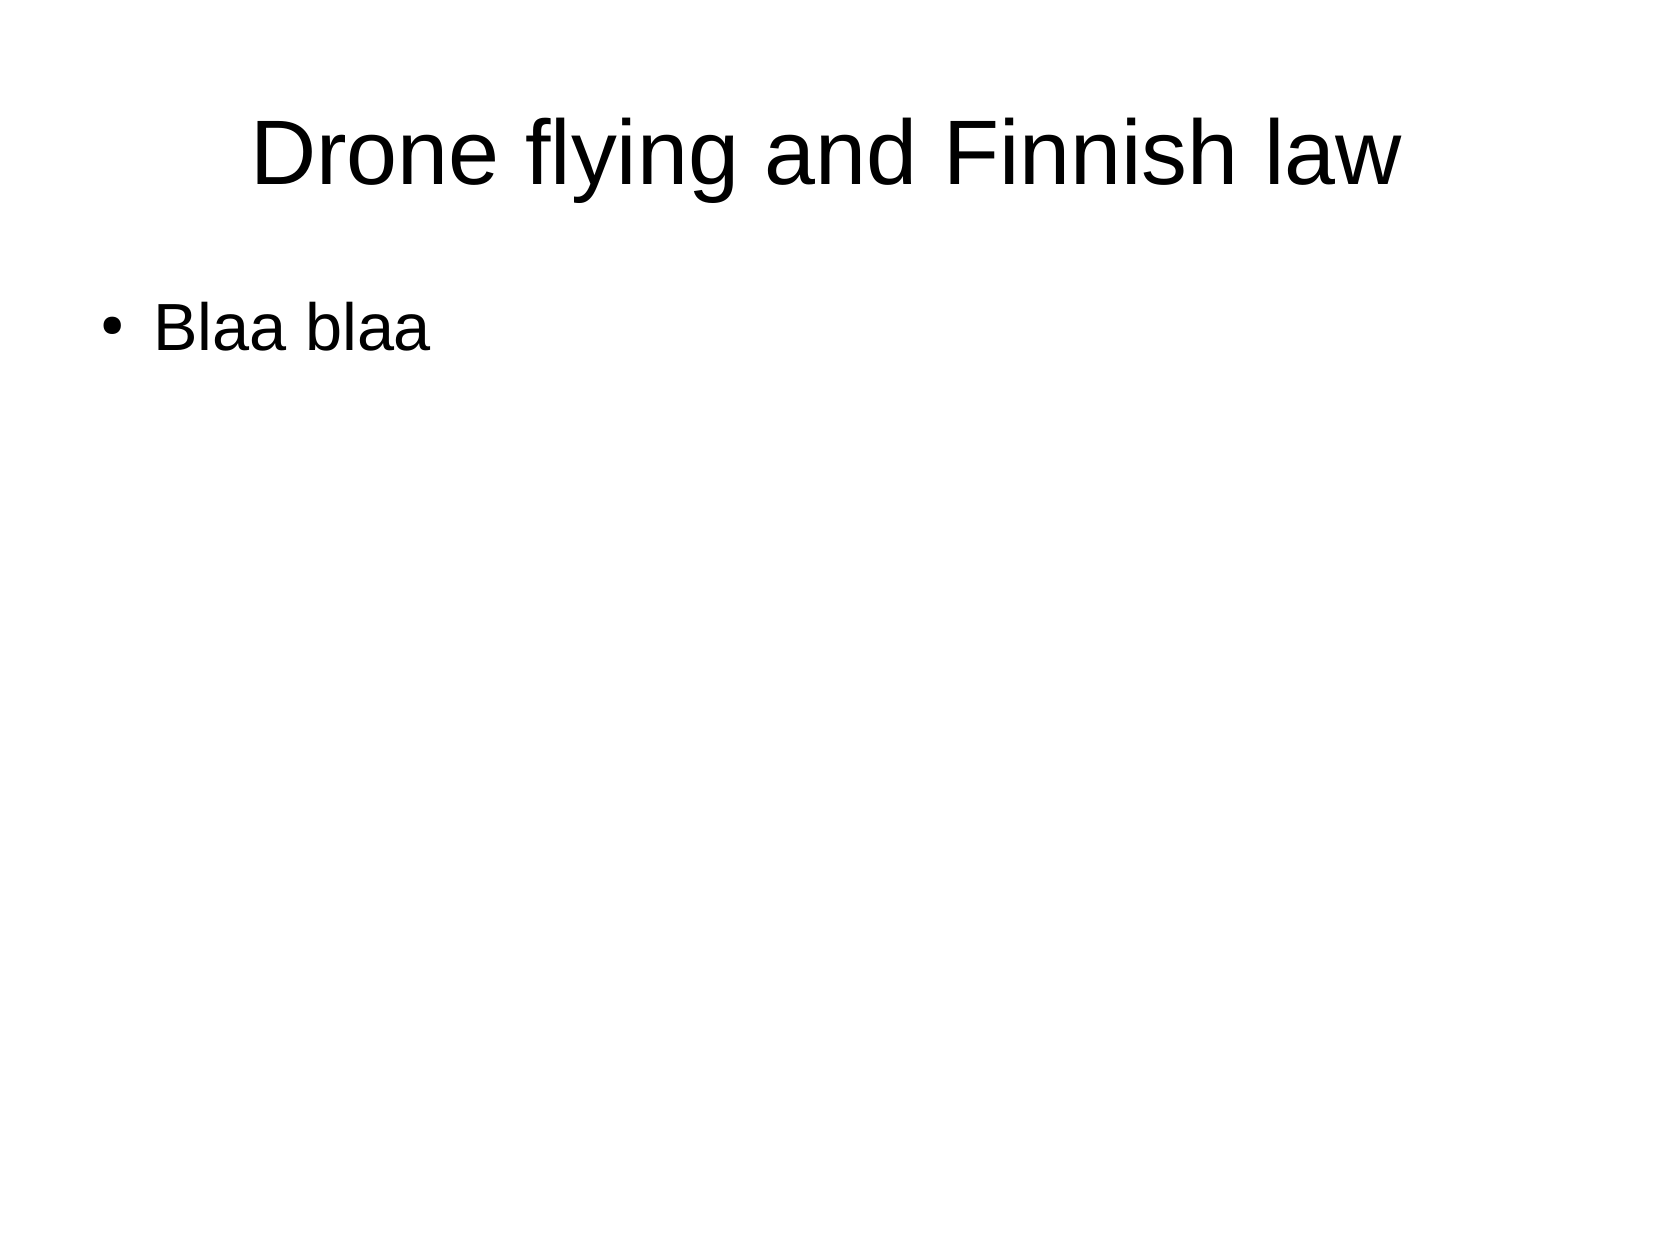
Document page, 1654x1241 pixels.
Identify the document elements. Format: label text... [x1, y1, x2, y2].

list Blaa blaa [82, 290, 1571, 1109]
title Drone flying and Finnish law [82, 49, 1571, 257]
